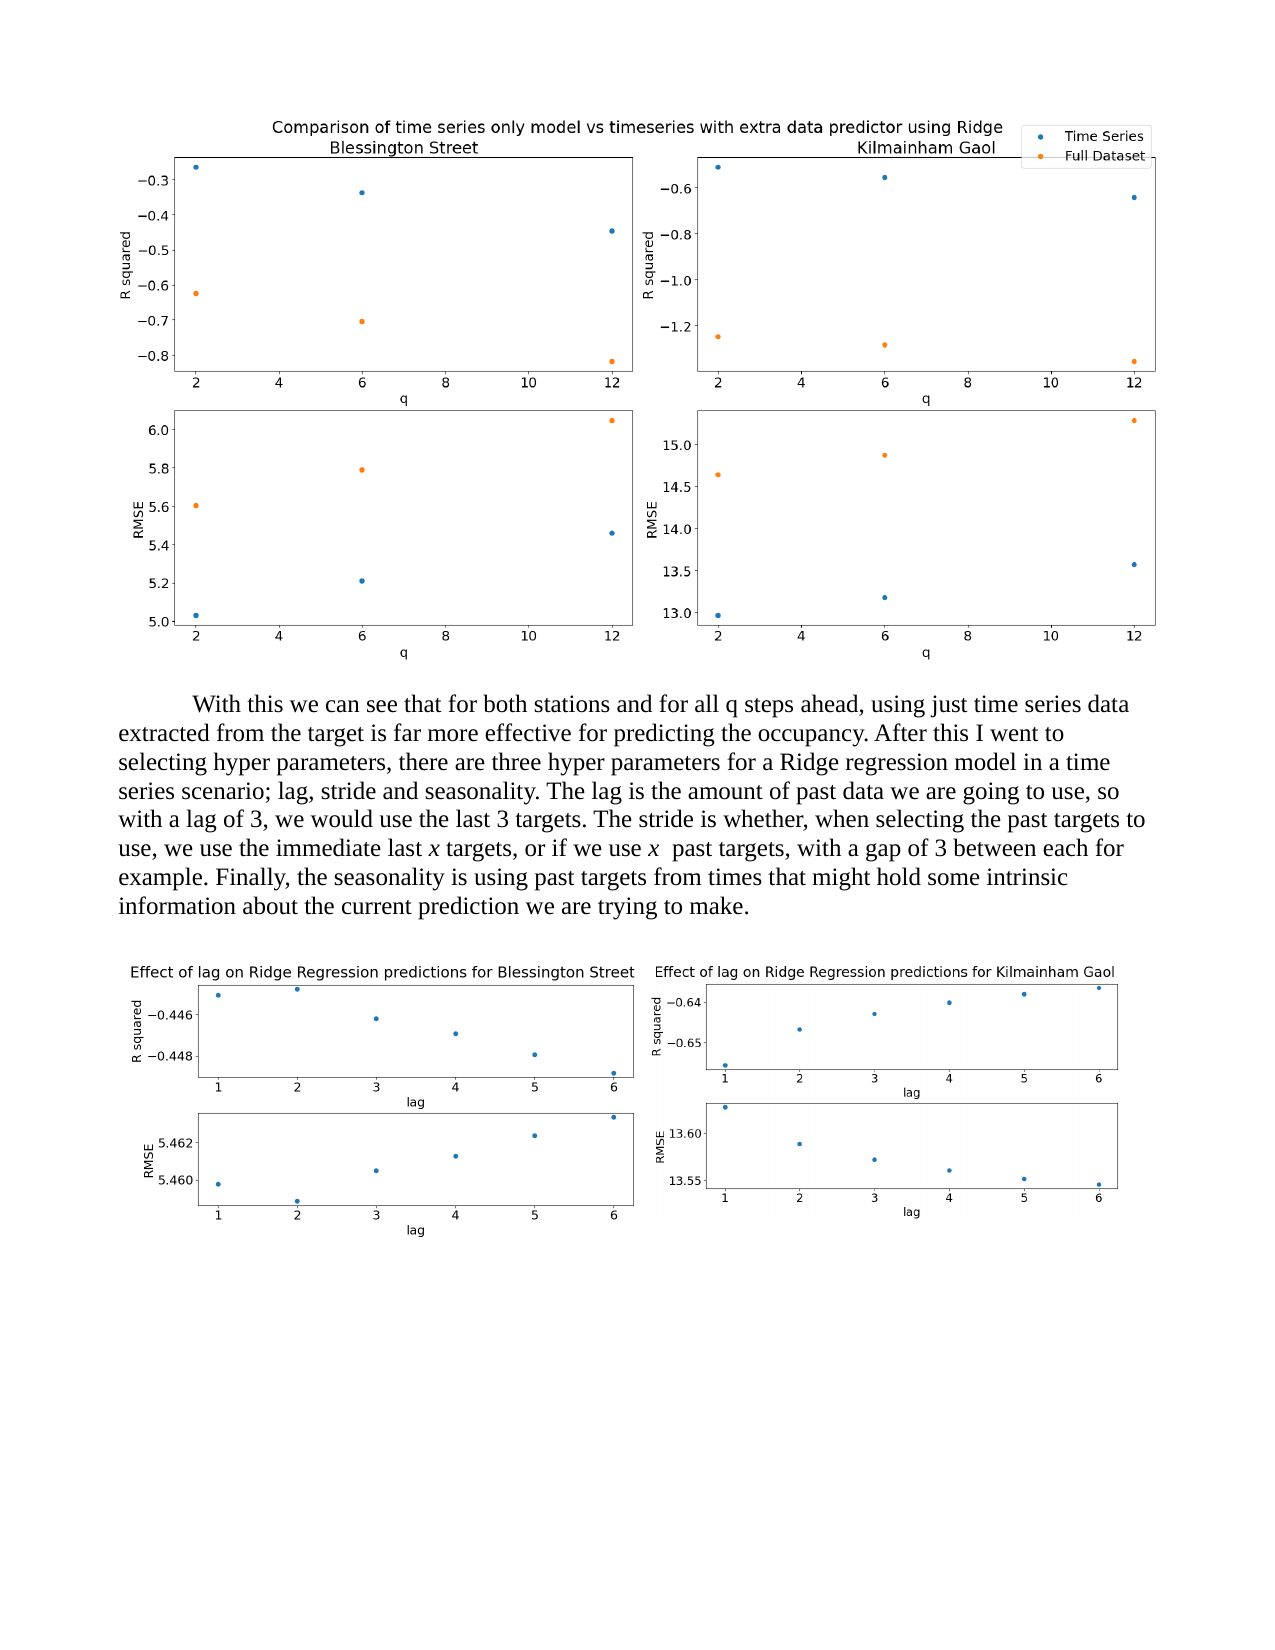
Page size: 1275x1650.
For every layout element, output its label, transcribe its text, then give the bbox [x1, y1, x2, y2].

picture [651, 964, 1119, 1220]
picture [118, 118, 1157, 661]
picture [130, 964, 635, 1239]
text With this we can see that for both stations and for all q steps ahead, using just time series data extracted from the target is far more effective for predicting the occupancy. After this I went to selecting hyper parameters, there are three hyper parameters for a Ridge regression model in a time series scenario; lag, stride and seasonality. The lag is the amount of past data we are going to use, so with a lag of 3, we would use the last 3 targets. The stride is whether, when selecting the past targets to use, we use the immediate last x targets, or if we use x past targets, with a gap of 3 between each for example. Finally, the seasonality is using past targets from times that might hold some intrinsic information about the current prediction we are trying to make. [118, 689, 1157, 919]
